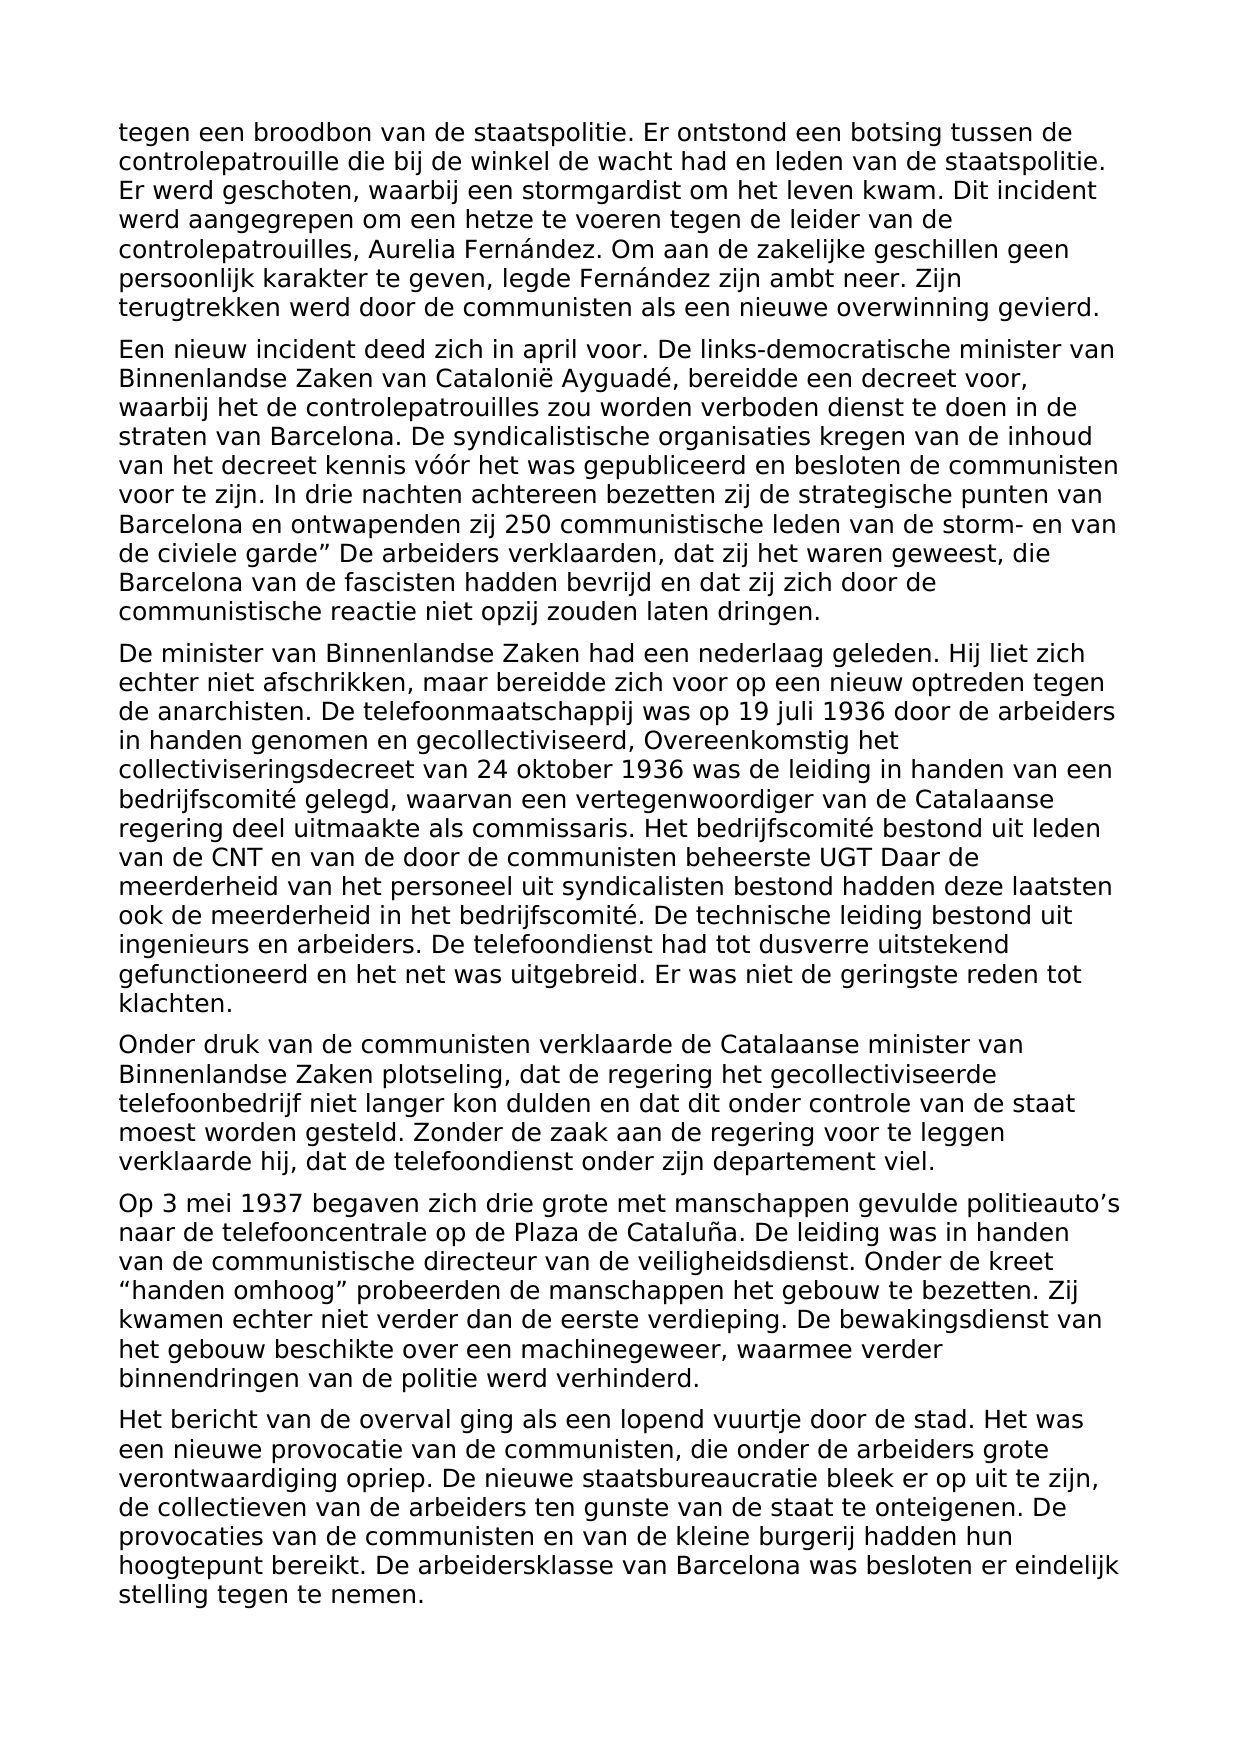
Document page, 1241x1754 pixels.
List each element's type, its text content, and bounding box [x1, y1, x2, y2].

text tegen een broodbon van de staatspolitie. Er ontstond een botsing tussen de controlepatrouille die bij de winkel de wacht had en leden van de staatspolitie. Er werd geschoten, waarbij een stormgardist om het leven kwam. Dit incident werd aangegrepen om een hetze te voeren tegen de leider van de controlepatrouilles, Aurelia Fernández. Om aan de zakelijke geschillen geen persoonlijk karakter te geven, legde Fernández zijn ambt neer. Zijn terugtrekken werd door de communisten als een nieuwe overwinning gevierd. [118, 118, 1122, 322]
text Een nieuw incident deed zich in april voor. De links-democratische minister van Binnenlandse Zaken van Catalonië Ayguadé, bereidde een decreet voor, waarbij het de controlepatrouilles zou worden verboden dienst te doen in de straten van Barcelona. De syndicalistische organisaties kregen van de inhoud van het decreet kennis vóór het was gepubliceerd en besloten de communisten voor te zijn. In drie nachten achtereen bezetten zij de strategische punten van Barcelona en ontwapenden zij 250 communistische leden van de storm- en van de civiele garde” De arbeiders verklaarden, dat zij het waren geweest, die Barcelona van de fascisten hadden bevrijd en dat zij zich door de communistische reactie niet opzij zouden laten dringen. [118, 335, 1122, 626]
text Onder druk van de communisten verklaarde de Catalaanse minister van Binnenlandse Zaken plotseling, dat de regering het gecollectiviseerde telefoonbedrijf niet langer kon dulden en dat dit onder controle van de staat moest worden gesteld. Zonder de zaak aan de regering voor te leggen verklaarde hij, dat de telefoondienst onder zijn departement viel. [118, 1031, 1122, 1176]
text Op 3 mei 1937 begaven zich drie grote met manschappen gevulde politieauto’s naar de telefooncentrale op de Plaza de Cataluña. De leiding was in handen van de communistische directeur van de veiligheidsdienst. Onder de kreet “handen omhoog” probeerden de manschappen het gebouw te bezetten. Zij kwamen echter niet verder dan de eerste verdieping. De bewakingsdienst van het gebouw beschikte over een machinegeweer, waarmee verder binnendringen van de politie werd verhinderd. [118, 1189, 1122, 1393]
text Het bericht van de overval ging als een lopend vuurtje door de stad. Het was een nieuwe provocatie van de communisten, die onder de arbeiders grote verontwaardiging opriep. De nieuwe staatsbureaucratie bleek er op uit te zijn, de collectieven van de arbeiders ten gunste van de staat te onteigenen. De provocaties van de communisten en van de kleine burgerij hadden hun hoogtepunt bereikt. De arbeidersklasse van Barcelona was besloten er eindelijk stelling tegen te nemen. [118, 1406, 1122, 1610]
text De minister van Binnenlandse Zaken had een nederlaag geleden. Hij liet zich echter niet afschrikken, maar bereidde zich voor op een nieuw optreden tegen de anarchisten. De telefoonmaatschappij was op 19 juli 1936 door de arbeiders in handen genomen en gecollectiviseerd, Overeenkomstig het collectiviseringsdecreet van 24 oktober 1936 was de leiding in handen van een bedrijfscomité gelegd, waarvan een vertegenwoordiger van de Catalaanse regering deel uitmaakte als commissaris. Het bedrijfscomité bestond uit leden van de CNT en van de door de communisten beheerste UGT Daar de meerderheid van het personeel uit syndicalisten bestond hadden deze laatsten ook de meerderheid in het bedrijfscomité. De technische leiding bestond uit ingenieurs en arbeiders. De telefoondienst had tot dusverre uitstekend gefunctioneerd en het net was uitgebreid. Er was niet de geringste reden tot klachten. [118, 639, 1122, 1018]
